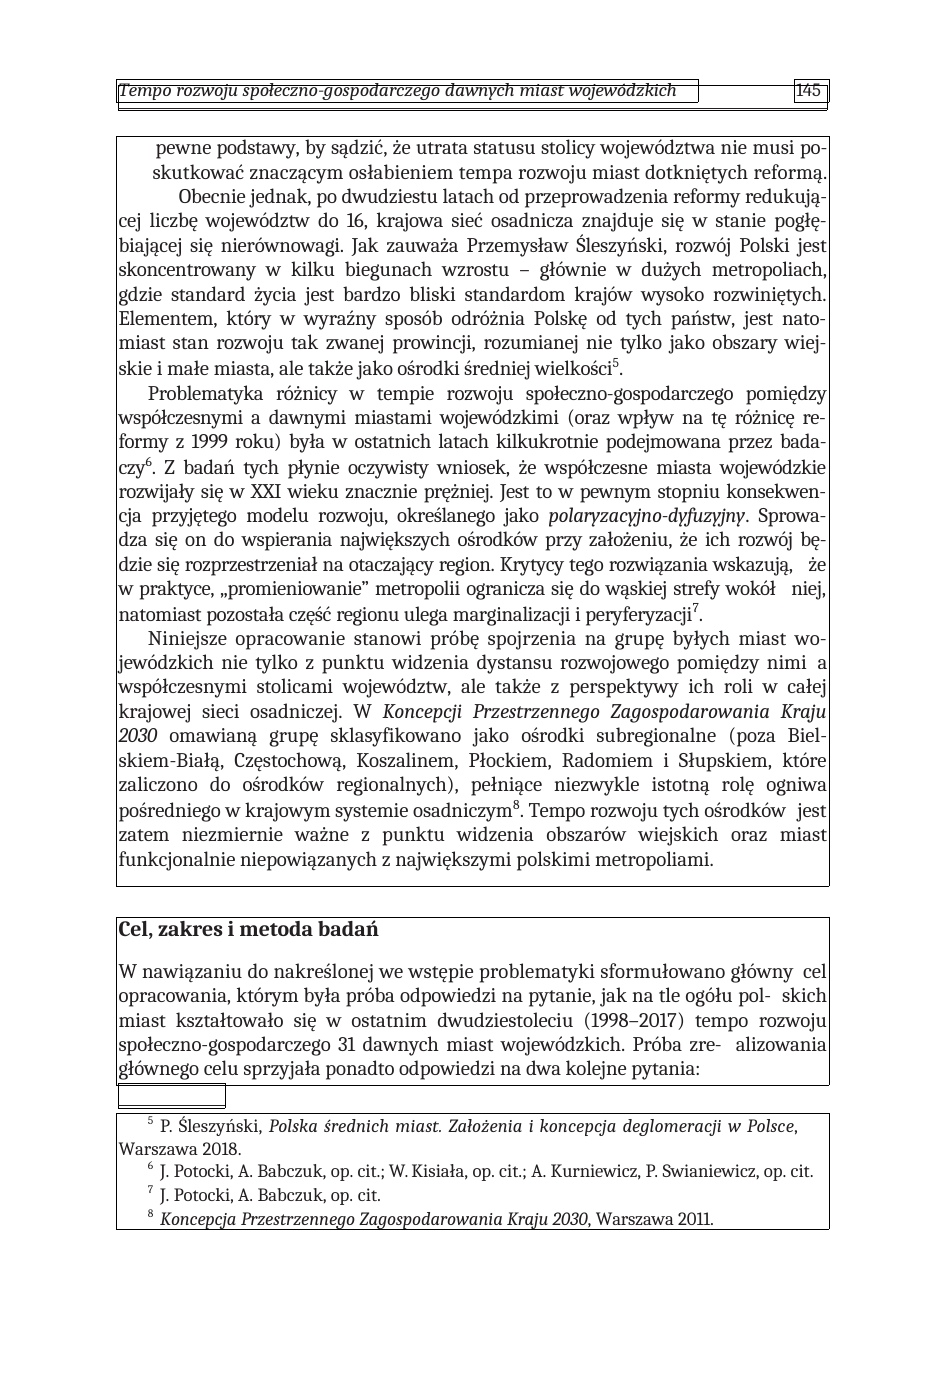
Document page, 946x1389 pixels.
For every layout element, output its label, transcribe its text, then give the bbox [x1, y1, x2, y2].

text 8 Koncepcja Przestrzennego Zagospodarowania Kraju 2030, Warszawa 2011. [148, 1207, 829, 1229]
text Niniejsze opracowanie stanowi próbę spojrzenia na grupę byłych miast wo- jewódzkich nie tylko z punktu widzenia dystansu rozwojowego pomiędzy nimi a współczesnymi stolicami województw, ale także z perspektywy ich roli w całej krajowej sieci osadniczej. W Koncepcji Przestrzennego Zagospodarowania Kraju 2030 omawianą grupę sklasyfikowano jako ośrodki subregionalne (poza Biel- skiem-Białą, Częstochową, Koszalinem, Płockiem, Radomiem i Słupskiem, które zaliczono do ośrodków regionalnych), pełniące niezwykle istotną rolę ogniwa pośredniego w krajowym systemie osadniczym8. Tempo rozwoju tych ośrodków jest zatem niezmiernie ważne z punktu widzenia obszarów wiejskich oraz miast funkcjonalnie niepowiązanych z największymi polskimi metropoliami. [118, 626, 827, 871]
text W nawiązaniu do nakreślonej we wstępie problematyki sformułowano główny cel opracowania, którym była próba odpowiedzi na pytanie, jak na tle ogółu pol- skich miast kształtowało się w ostatnim dwudziestoleciu (1998–2017) tempo rozwoju społeczno-gospodarczego 31 dawnych miast wojewódzkich. Próba zre- alizowania głównego celu sprzyjała ponadto odpowiedzi na dwa kolejne pytania: [118, 959, 827, 1081]
text 5 P. Śleszyński, Polska średnich miast. Założenia i koncepcja deglomeracji w Polsce, Warszawa 2018. [118, 1114, 827, 1159]
text 6 J. Potocki, A. Babczuk, op. cit.; W. Kisiała, op. cit.; A. Kurniewicz, P. Swianiewicz, op. cit. [148, 1160, 829, 1182]
text Tempo rozwoju społeczno-gospodarczego dawnych miast wojewódzkich [119, 86, 698, 101]
text Problematyka różnicy w tempie rozwoju społeczno-gospodarczego pomiędzy współczesnymi a dawnymi miastami wojewódzkimi (oraz wpływ na tę różnicę re- formy z 1999 roku) była w ostatnich latach kilkukrotnie podejmowana przez bada- czy6. Z badań tych płynie oczywisty wniosek, że współczesne miasta wojewódzkie rozwijały się w XXI wieku znacznie prężniej. Jest to w pewnym stopniu konsekwen- cja przyjętego modelu rozwoju, określanego jako polaryzacyjno-dyfuzyjny. Sprowa- dza się on do wspierania największych ośrodków przy założeniu, że ich rozwój bę- dzie się rozprzestrzeniał na otaczający region. Krytycy tego rozwiązania wskazują, że w praktyce, „promieniowanie” metropolii ogranicza się do wąskiej strefy wokół niej, natomiast pozostała część regionu ulega marginalizacji i peryferyzacji7. [118, 381, 827, 626]
text 145 [796, 80, 829, 101]
text pewne podstawy, by sądzić, że utrata statusu stolicy województwa nie musi po- skutkować znaczącym osłabieniem tempa rozwoju miast dotkniętych reformą. Obecnie jednak, po dwudziestu latach od przeprowadzenia reformy redukują- [118, 137, 827, 209]
text Cel, zakres i metoda badań [118, 918, 829, 941]
text cej liczbę województw do 16, krajowa sieć osadnicza znajduje się w stanie pogłę- biającej się nierównowagi. Jak zauważa Przemysław Śleszyński, rozwój Polski jest skoncentrowany w kilku biegunach wzrostu – głównie w dużych metropoliach, gdzie standard życia jest bardzo bliski standardom krajów wysoko rozwiniętych. Elementem, który w wyraźny sposób odróżnia Polskę od tych państw, jest nato- miast stan rozwoju tak zwanej prowincji, rozumianej nie tylko jako obszary wiej- skie i małe miasta, ale także jako ośrodki średniej wielkości5. [118, 209, 827, 381]
text 7 J. Potocki, A. Babczuk, op. cit. [148, 1183, 829, 1206]
text [118, 80, 698, 85]
